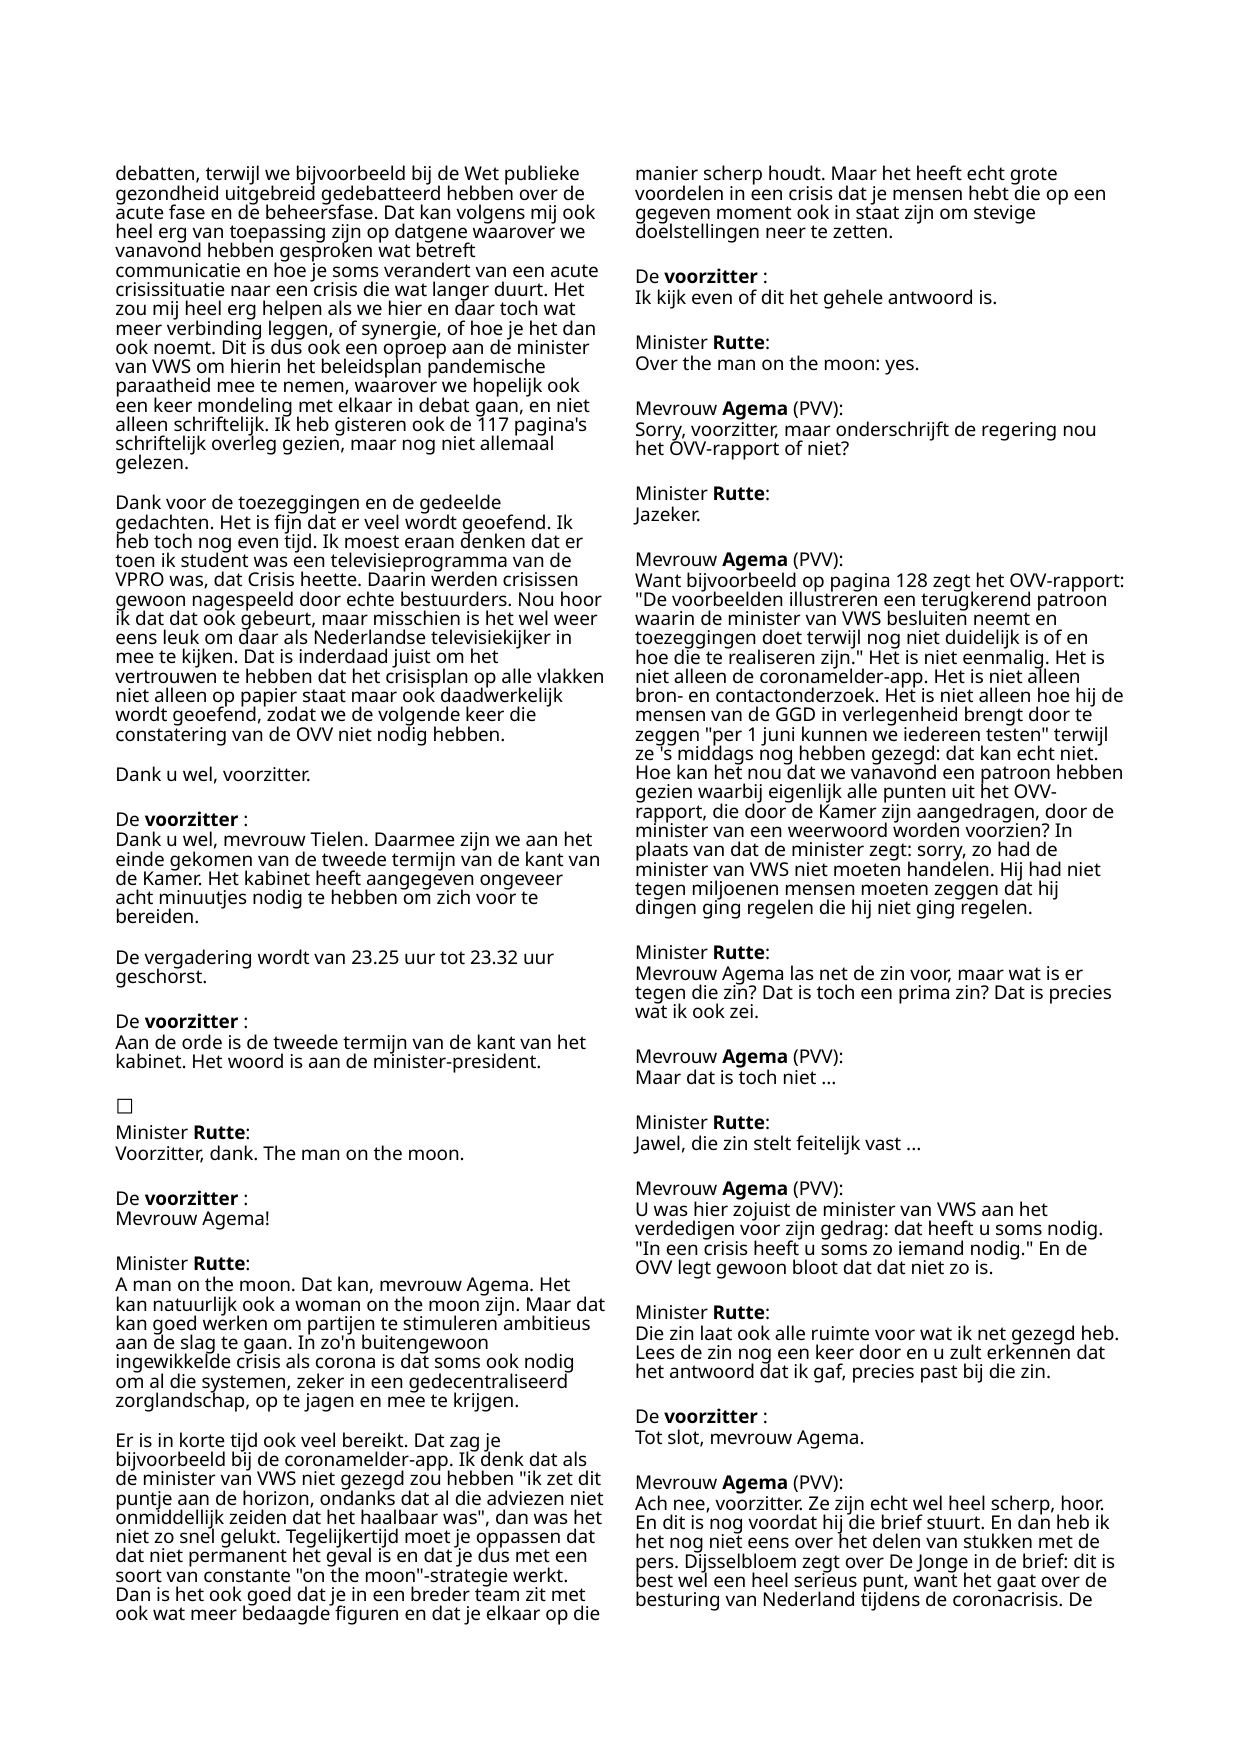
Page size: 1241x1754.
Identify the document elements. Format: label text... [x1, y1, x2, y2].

text Ach nee, voorzitter. Ze zijn echt wel heel scherp, hoor. En dit is nog voordat hij die brief stuurt. En dan heb ik het nog niet eens over het delen van stukken met de pers. Dijsselbloem zegt over De Jonge in de brief: dit is best wel een heel serieus punt, want het gaat over de besturing van Nederland tijdens de coronacrisis. De [635, 1495, 1125, 1611]
text Dank u wel, voorzitter. [115, 766, 605, 785]
text Mevrouw Agema las net de zin voor, maar wat is er tegen die zin? Dat is toch een prima zin? Dat is precies wat ik ook zei. [635, 965, 1125, 1023]
text ⬜ [115, 1093, 605, 1119]
text Minister Rutte: [635, 1299, 1125, 1325]
text De vergadering wordt van 23.25 uur tot 23.32 uur geschorst. [115, 949, 605, 987]
text Maar dat is toch niet ... [635, 1069, 1125, 1089]
text Mevrouw Agema (PVV): [635, 546, 1125, 572]
text debatten, terwijl we bijvoorbeeld bij de Wet publieke gezondheid uitgebreid gedebatteerd hebben over de acute fase en de beheersfase. Dat kan volgens mij ook heel erg van toepassing zijn op datgene waarover we vanavond hebben gesproken wat betreft communicatie en hoe je soms verandert van een acute crisissituatie naar een crisis die wat langer duurt. Het zou mij heel erg helpen als we hier en daar toch wat meer verbinding leggen, of synergie, of hoe je het dan ook noemt. Dit is dus ook een oproep aan de minister van VWS om hierin het beleidsplan pandemische paraatheid mee te nemen, waarover we hopelijk ook een keer mondeling met elkaar in debat gaan, en niet alleen schriftelijk. Ik heb gisteren ook de 117 pagina's schriftelijk overleg gezien, maar nog niet allemaal gelezen. [115, 165, 605, 474]
text Mevrouw Agema (PVV): [635, 1044, 1125, 1069]
text A man on the moon. Dat kan, mevrouw Agema. Het kan natuurlijk ook a woman on the moon zijn. Maar dat kan goed werken om partijen te stimuleren ambitieus aan de slag te gaan. In zo'n buitengewoon ingewikkelde crisis als corona is dat soms ook nodig om al die systemen, zeker in een gedecentraliseerd zorglandschap, op te jagen en mee te krijgen. [115, 1276, 605, 1411]
text Minister Rutte: [635, 480, 1125, 506]
text Voorzitter, dank. The man on the moon. [115, 1144, 605, 1164]
text Want bijvoorbeeld op pagina 128 zegt het OVV-rapport: "De voorbeelden illustreren een terugkerend patroon waarin de minister van VWS besluiten neemt en toezeggingen doet terwijl nog niet duidelijk is of en hoe die te realiseren zijn." Het is niet eenmalig. Het is niet alleen de coronamelder-app. Het is niet alleen bron- en contactonderzoek. Het is niet alleen hoe hij de mensen van de GGD in verlegenheid brengt door te zeggen "per 1 juni kunnen we iedereen testen" terwijl ze 's middags nog hebben gezegd: dat kan echt niet. Hoe kan het nou dat we vanavond een patroon hebben gezien waarbij eigenlijk alle punten uit het OVV-rapport, die door de Kamer zijn aangedragen, door de minister van een weerwoord worden voorzien? In plaats van dat de minister zegt: sorry, zo had de minister van VWS niet moeten handelen. Hij had niet tegen miljoenen mensen moeten zeggen dat hij dingen ging regelen die hij niet ging regelen. [635, 572, 1125, 918]
text Jazeker. [635, 506, 1125, 525]
text Minister Rutte: [115, 1251, 605, 1276]
text Tot slot, mevrouw Agema. [635, 1429, 1125, 1448]
text Minister Rutte: [115, 1119, 605, 1144]
text Sorry, voorzitter, maar onderschrijft de regering nou het OVV-rapport of niet? [635, 421, 1125, 459]
text De voorzitter : [635, 263, 1125, 289]
text Over the man on the moon: yes. [635, 355, 1125, 374]
text Mevrouw Agema! [115, 1210, 605, 1230]
text De voorzitter : [635, 1403, 1125, 1429]
text Mevrouw Agema (PVV): [635, 395, 1125, 421]
text Minister Rutte: [635, 329, 1125, 355]
text Die zin laat ook alle ruimte voor wat ik net gezegd heb. Lees de zin nog een keer door en u zult erkennen dat het antwoord dat ik gaf, precies past bij die zin. [635, 1325, 1125, 1382]
text Dank u wel, mevrouw Tielen. Daarmee zijn we aan het einde gekomen van de tweede termijn van de kant van de Kamer. Het kabinet heeft aangegeven ongeveer acht minuutjes nodig te hebben om zich voor te bereiden. [115, 831, 605, 928]
text Dank voor de toezeggingen en de gedeelde gedachten. Het is fijn dat er veel wordt geoefend. Ik heb toch nog even tijd. Ik moest eraan denken dat er toen ik student was een televisieprogramma van de VPRO was, dat Crisis heette. Daarin werden crisissen gewoon nagespeeld door echte bestuurders. Nou hoor ik dat dat ook gebeurt, maar misschien is het wel weer eens leuk om daar als Nederlandse televisiekijker in mee te kijken. Dat is inderdaad juist om het vertrouwen te hebben dat het crisisplan op alle vlakken niet alleen op papier staat maar ook daadwerkelijk wordt geoefend, zodat we de volgende keer die constatering van de OVV niet nodig hebben. [115, 494, 605, 745]
text Aan de orde is de tweede termijn van de kant van het kabinet. Het woord is aan de minister-president. [115, 1034, 605, 1072]
text manier scherp houdt. Maar het heeft echt grote voordelen in een crisis dat je mensen hebt die op een gegeven moment ook in staat zijn om stevige doelstellingen neer te zetten. [635, 165, 1125, 242]
text Mevrouw Agema (PVV): [635, 1175, 1125, 1201]
text De voorzitter : [115, 806, 605, 831]
text Ik kijk even of dit het gehele antwoord is. [635, 289, 1125, 308]
text Minister Rutte: [635, 1109, 1125, 1135]
text Er is in korte tijd ook veel bereikt. Dat zag je bijvoorbeeld bij de coronamelder-app. Ik denk dat als de minister van VWS niet gezegd zou hebben "ik zet dit puntje aan de horizon, ondanks dat al die adviezen niet onmiddellijk zeiden dat het haalbaar was", dan was het niet zo snel gelukt. Tegelijkertijd moet je oppassen dat dat niet permanent het geval is en dat je dus met een soort van constante "on the moon"-strategie werkt. Dan is het ook goed dat je in een breder team zit met ook wat meer bedaagde figuren en dat je elkaar op die [115, 1432, 605, 1624]
text Minister Rutte: [635, 939, 1125, 965]
text De voorzitter : [115, 1185, 605, 1210]
text De voorzitter : [115, 1008, 605, 1034]
text Mevrouw Agema (PVV): [635, 1469, 1125, 1495]
text Jawel, die zin stelt feitelijk vast ... [635, 1135, 1125, 1154]
text U was hier zojuist de minister van VWS aan het verdedigen voor zijn gedrag: dat heeft u soms nodig. "In een crisis heeft u soms zo iemand nodig." En de OVV legt gewoon bloot dat dat niet zo is. [635, 1201, 1125, 1278]
